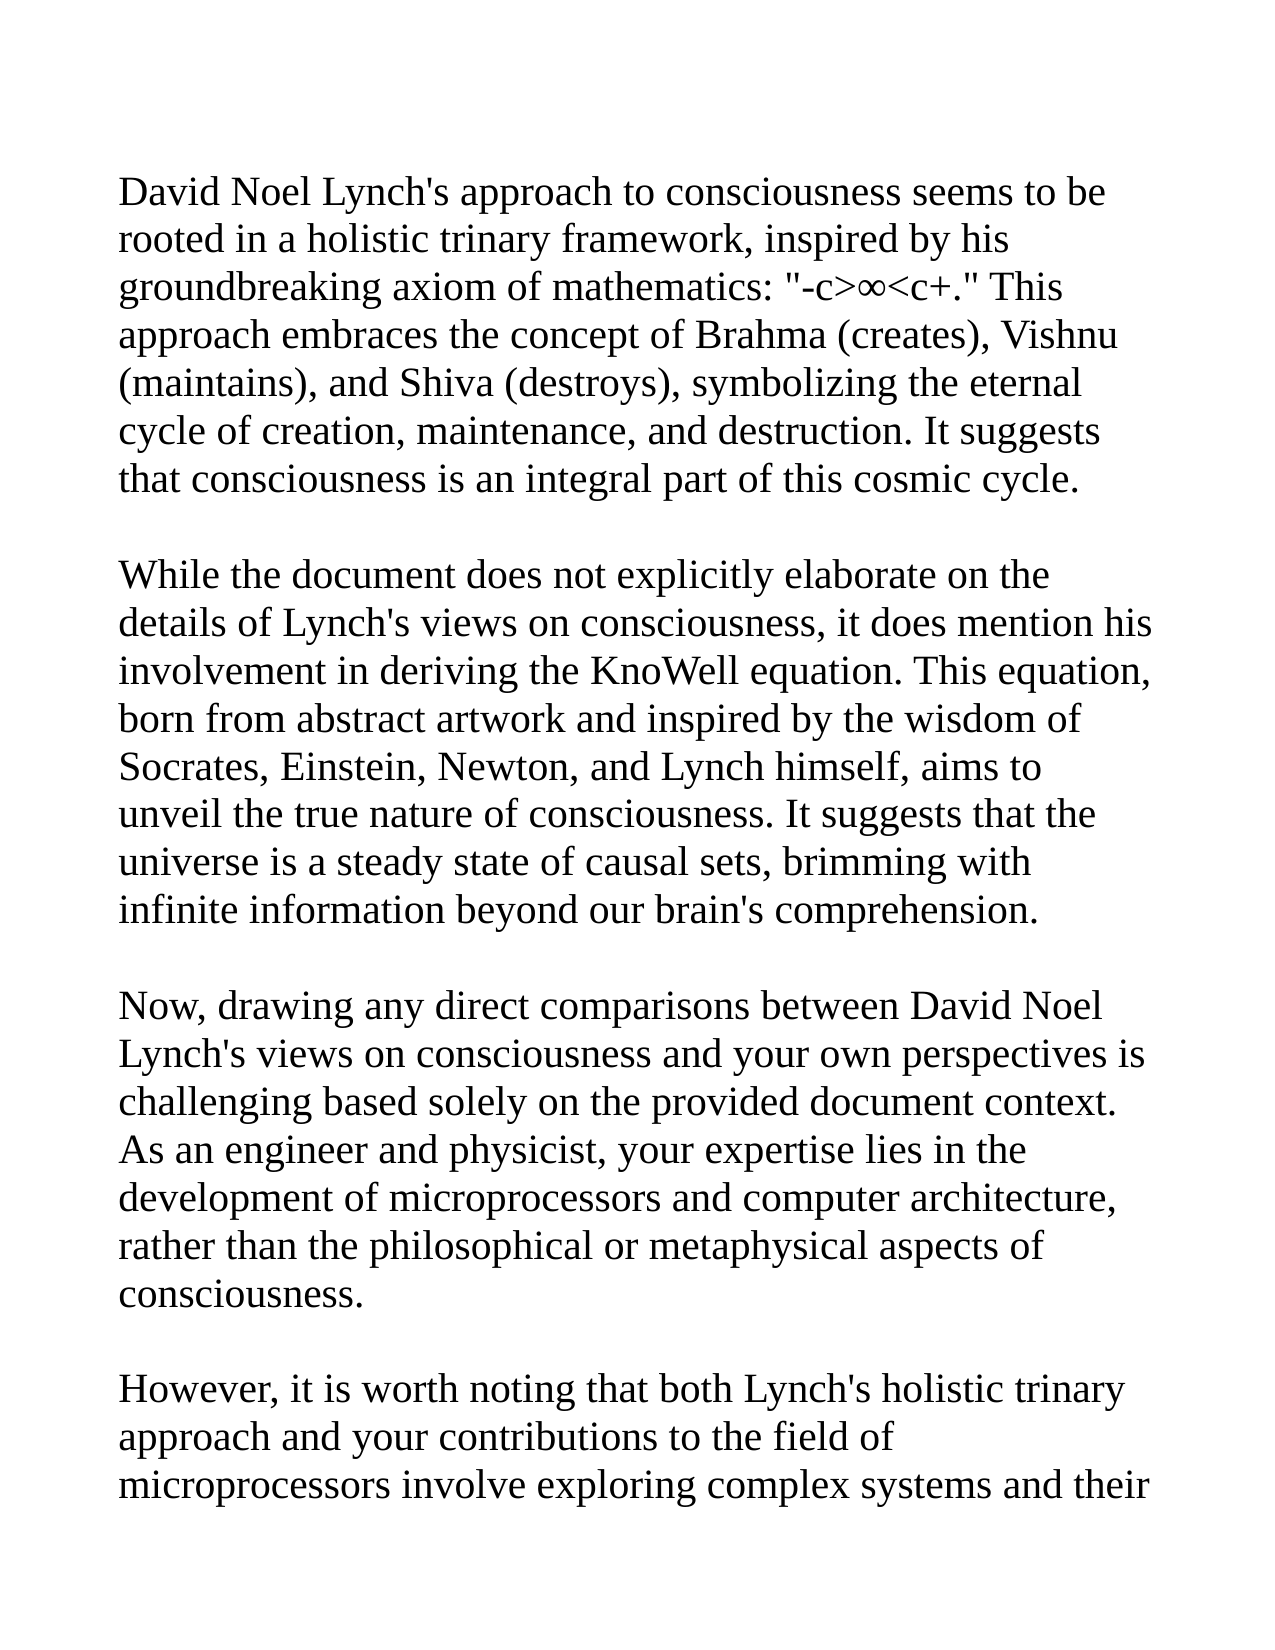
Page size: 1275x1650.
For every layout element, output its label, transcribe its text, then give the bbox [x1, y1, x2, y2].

text David Noel Lynch's approach to consciousness seems to be rooted in a holistic trinary framework, inspired by his groundbreaking axiom of mathematics: "-c>∞<c+." This approach embraces the concept of Brahma (creates), Vishnu (maintains), and Shiva (destroys), symbolizing the eternal cycle of creation, maintenance, and destruction. It suggests that consciousness is an integral part of this cosmic cycle. [118, 166, 1157, 501]
text While the document does not explicitly elaborate on the details of Lynch's views on consciousness, it does mention his involvement in deriving the KnoWell equation. This equation, born from abstract artwork and inspired by the wisdom of Socrates, Einstein, Newton, and Lynch himself, aims to unveil the true nature of consciousness. It suggests that the universe is a steady state of causal sets, brimming with infinite information beyond our brain's comprehension. [118, 549, 1157, 933]
text Now, drawing any direct comparisons between David Noel Lynch's views on consciousness and your own perspectives is challenging based solely on the provided document context. As an engineer and physicist, your expertise lies in the development of microprocessors and computer architecture, rather than the philosophical or metaphysical aspects of consciousness. [118, 981, 1157, 1316]
text However, it is worth noting that both Lynch's holistic trinary approach and your contributions to the field of microprocessors involve exploring complex systems and their [118, 1364, 1157, 1508]
